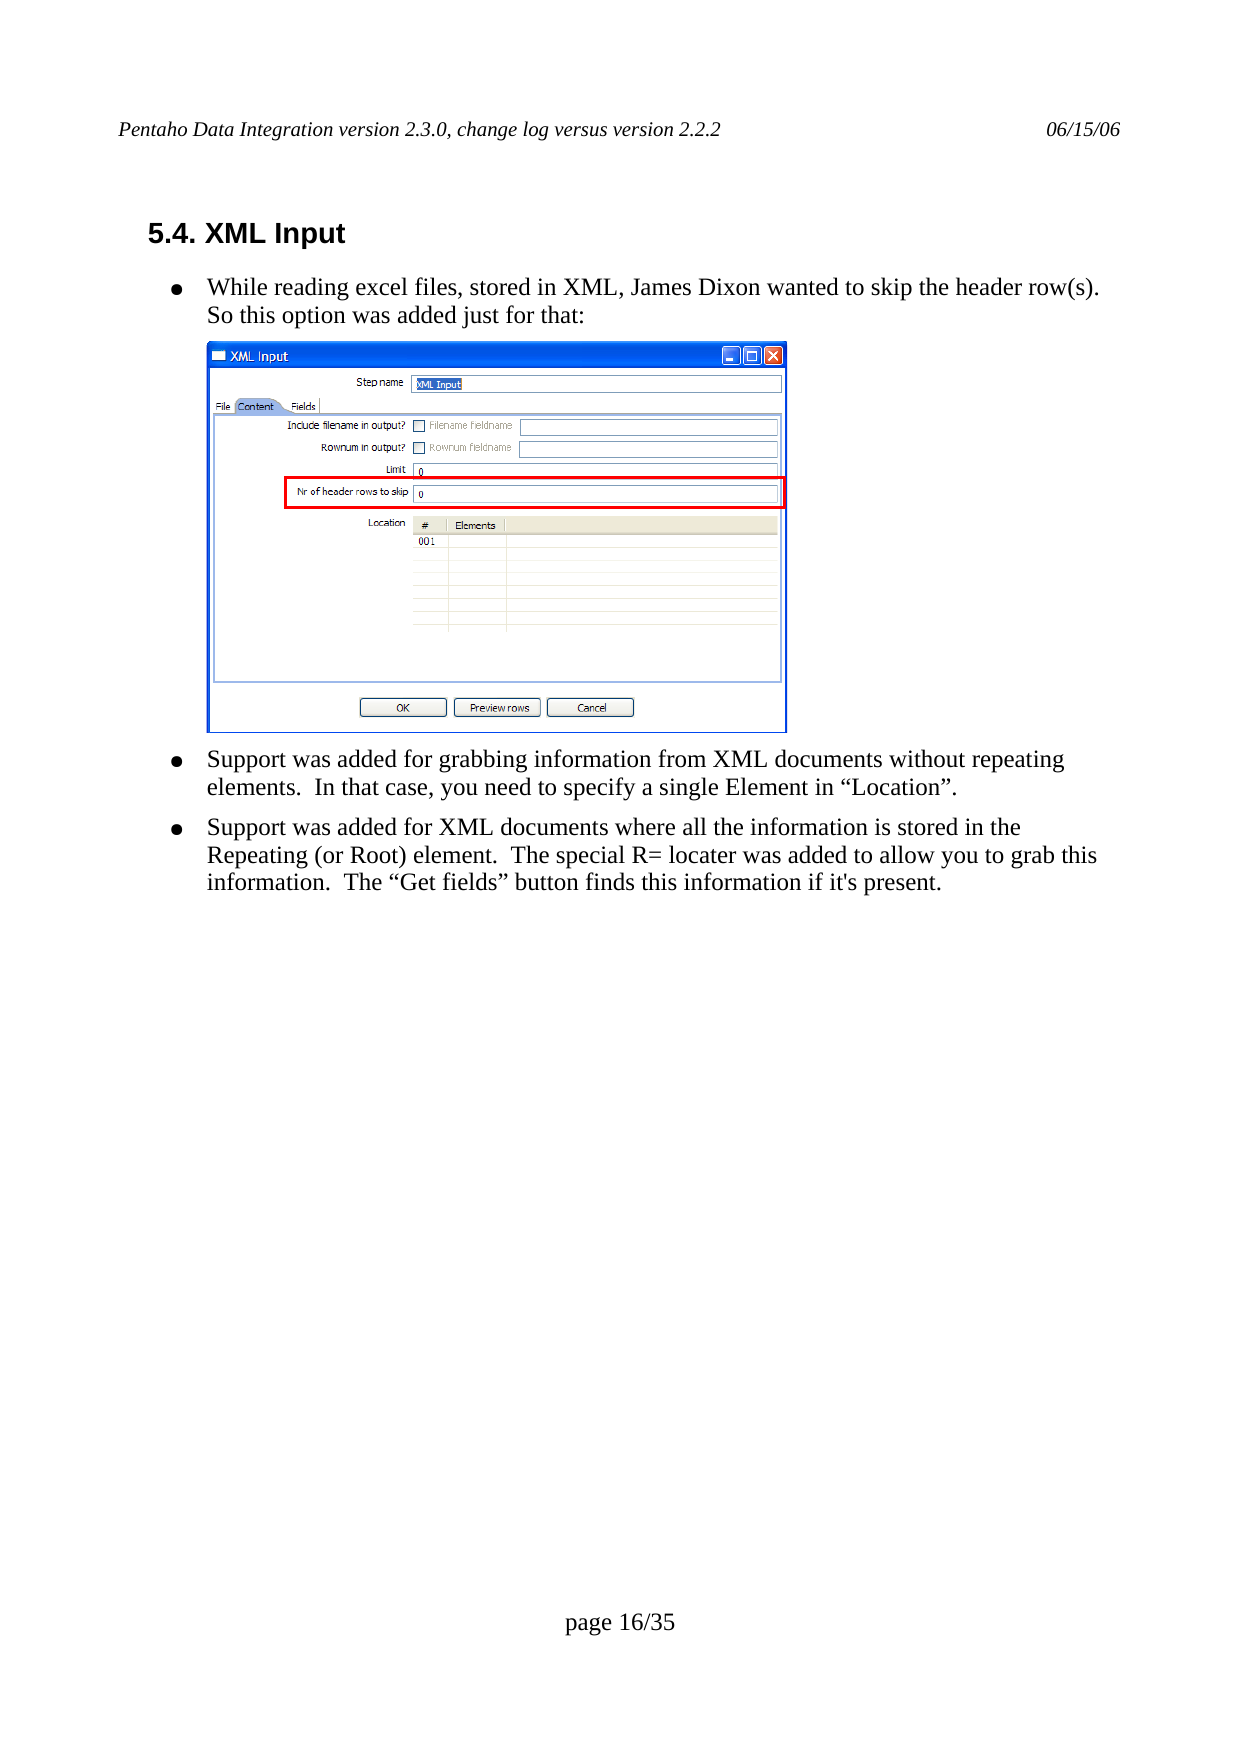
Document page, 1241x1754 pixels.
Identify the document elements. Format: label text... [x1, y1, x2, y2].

list Support was added for XML documents where all the information is stored in the Repeating (or Root) element. The special R= locater was added to allow you to grab this information. The “Get fields” button finds this information if it's present. [207, 813, 1122, 896]
list Support was added for grabbing information from XML documents without repeating elements. In that case, you need to specify a single Element in “Location”. [207, 745, 1122, 801]
subtitle XML Input [148, 217, 1122, 249]
list While reading excel files, stored in XML, James Dixon wanted to skip the header row(s). So this option was added just for that: [207, 273, 1122, 328]
